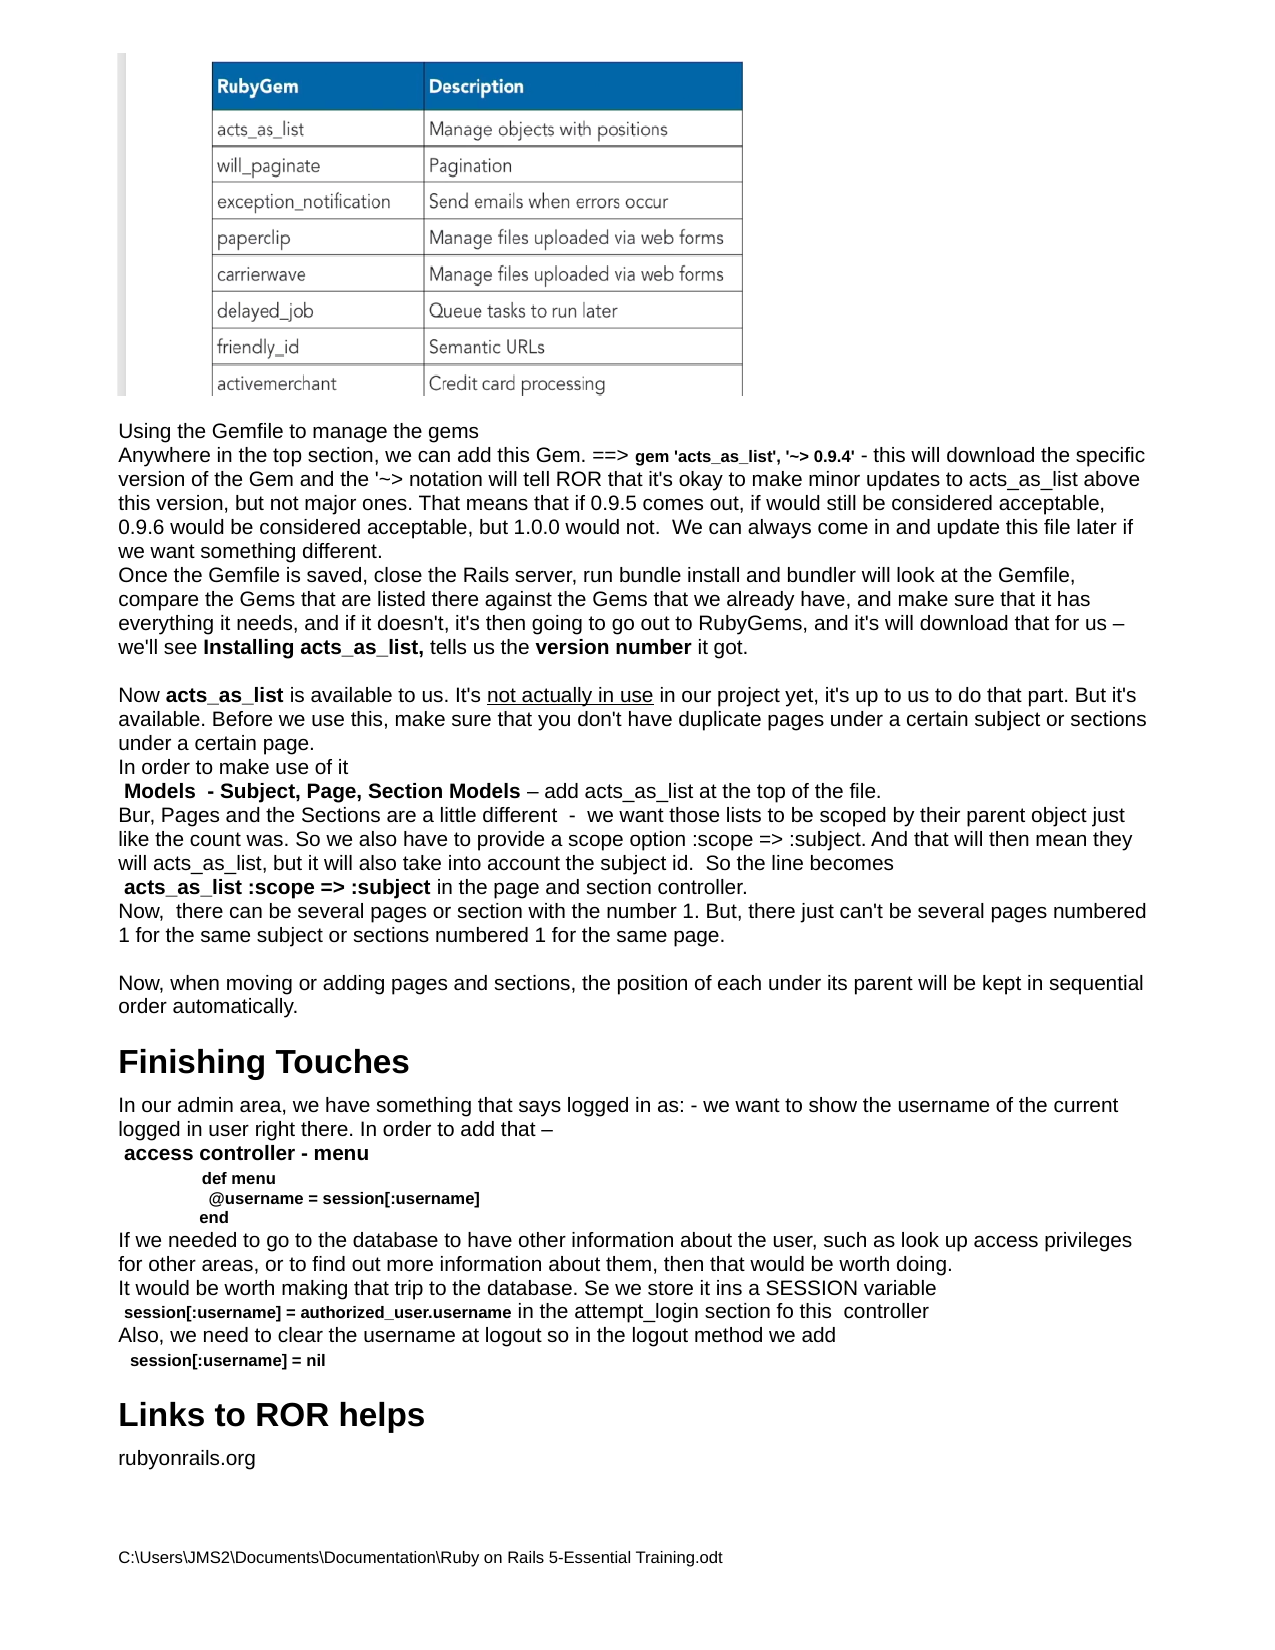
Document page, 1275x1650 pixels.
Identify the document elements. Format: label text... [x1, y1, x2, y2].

text access controller - menu [118, 1141, 1157, 1165]
text Bur, Pages and the Sections are a little different - we want those lists to be scoped by their parent object just like the count was. So we also have to provide a scope option :scope => :subject. And that will then mean they will acts_as_list, but it will also take into account the subject id. So the line becomes [118, 803, 1157, 874]
text rubyonrails.org [118, 1446, 1157, 1470]
text Models - Subject, Page, Section Models – add acts_as_list at the top of the file. [118, 779, 1157, 803]
text Now acts_as_list is available to us. It's not actually in use in our project yet, it's up to us to do that part. But it's available. Before we use this, make sure that you don't have duplicate pages under a certain subject or sections under a certain page. [118, 683, 1157, 755]
text Also, we need to clear the username at logout so in the logout method we add [118, 1323, 1157, 1347]
text acts_as_list :scope => :subject in the page and section controller. [118, 874, 1157, 898]
subtitle Links to ROR helps [118, 1395, 1157, 1433]
text Now, there can be several pages or section with the number 1. But, there just can't be several pages numbered 1 for the same subject or sections numbered 1 for the same page. [118, 898, 1157, 946]
text If we needed to go to the database to have other information about the user, such as look up access privileges for other areas, or to find out more information about them, then that would be worth doing. [118, 1227, 1157, 1275]
picture [158, 53, 771, 396]
subtitle Finishing Touches [118, 1042, 1157, 1081]
text In order to make use of it [118, 755, 1157, 779]
text def menu @username = session[:username] end [118, 1165, 1157, 1227]
text Anywhere in the top section, we can add this Gem. ==> gem 'acts_as_list', '~> 0.9.4' - this will download the specific version of the Gem and the '~> notation will tell ROR that it's okay to make minor updates to acts_as_list above this version, but not major ones. That means that if 0.9.5 comes out, if would still be considered acceptable, 0.9.6 would be considered acceptable, but 1.0.0 would not. We can always come in and update this file later if we want something different. [118, 443, 1157, 563]
text session[:username] = authorized_user.username in the attempt_login section fo this controller [118, 1299, 1157, 1323]
text Using the Gemfile to manage the gems [118, 419, 1157, 443]
text In our admin area, we have something that says logged in as: - we want to show the username of the current logged in user right there. In order to add that – [118, 1093, 1157, 1141]
text Now, when moving or adding pages and sections, the position of each under its parent will be kept in sequential order automatically. [118, 970, 1157, 1018]
text It would be worth making that trip to the database. Se we store it ins a SESSION variable [118, 1275, 1157, 1299]
text Once the Gemfile is saved, close the Rails server, run bundle install and bundler will look at the Gemfile, compare the Gems that are listed there against the Gems that we already have, and make sure that it has everything it needs, and if it doesn't, it's then going to go out to RubyGems, and it's will download that for us – we'll see Installing acts_as_list, tells us the version number it got. [118, 563, 1157, 659]
text session[:username] = nil [118, 1347, 1157, 1371]
